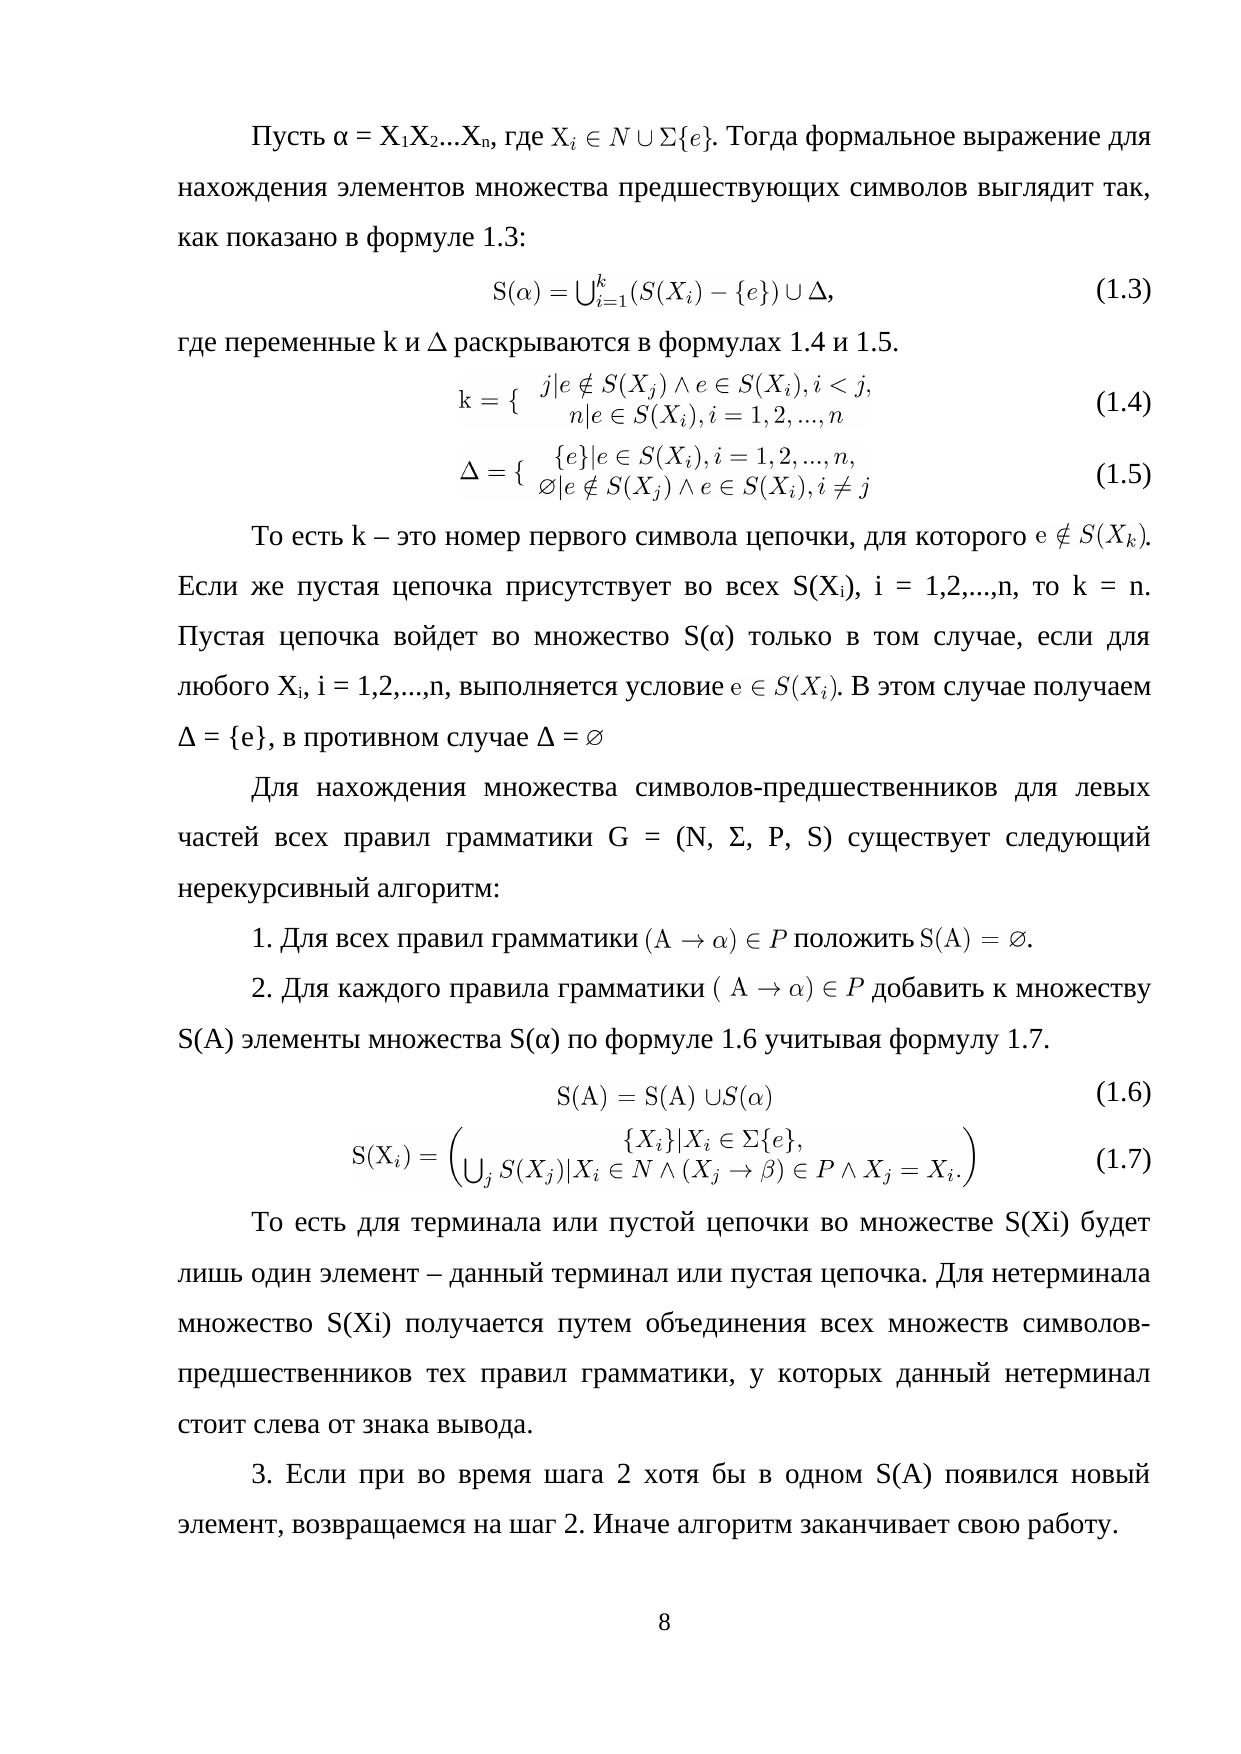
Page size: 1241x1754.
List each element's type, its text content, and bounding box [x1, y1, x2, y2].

text Для нахождения множества символов-предшественников для левых частей всех правил грамматики G = (N, Σ, P, S) существует следующий нерекурсивный алгоритм: [177, 769, 1152, 903]
picture [714, 976, 864, 1002]
text (1.6) [177, 1071, 1152, 1111]
text То есть k – это номер первого символа цепочки, для которого . Если же пустая цепочка присутствует во всех S(Xi), i = 1,2,...,n, то k = n. Пустая цепочка войдет во множество S(α) только в том случае, если для любого Xi, i = 1,2,...,n, выполняется условие . В этом случае получаем Δ = {e}, в противном случае Δ = [177, 518, 1152, 752]
text (1.5) [869, 445, 1152, 501]
picture [494, 274, 827, 307]
picture [646, 928, 787, 954]
picture [551, 126, 712, 152]
text 1. Для всех правил грамматики положить . [177, 920, 1152, 954]
text Пусть α = X1X2...Xn, где . Тогда формальное выражение для нахождения элементов множества предшествующих символов выглядит так, как показано в формуле 1.3: [177, 118, 1152, 252]
text (1.7) [975, 1128, 1152, 1188]
picture [558, 1085, 771, 1111]
picture [353, 1127, 975, 1188]
text (1.4) [870, 374, 1152, 429]
text [177, 1128, 353, 1188]
text [177, 445, 460, 501]
text [177, 374, 459, 429]
text 3. Если при во время шага 2 хотя бы в одном S(A) появился новый элемент, возвращаемся на шаг 2. Иначе алгоритм заканчивает свою работу. [177, 1456, 1152, 1540]
text 2. Для каждого правила грамматики добавить к множеству S(A) элементы множества S(α) по формуле 1.6 учитывая формулу 1.7. [177, 970, 1152, 1054]
picture [459, 373, 870, 429]
text То есть для терминала или пустой цепочки во множестве S(Xi) будет лишь один элемент – данный терминал или пустая цепочка. Для нетерминала множество S(Xi) получается путем объединения всех множеств символов-предшественников тех правил грамматики, у которых данный нетерминал стоит слева от знака вывода. [177, 1204, 1152, 1439]
picture [921, 927, 1026, 953]
picture [731, 675, 836, 701]
picture [586, 730, 603, 745]
picture [1036, 523, 1145, 549]
text где переменные k и раскрываются в формулах 1.4 и 1.5. [177, 324, 1152, 357]
picture [427, 332, 447, 351]
picture [460, 445, 869, 501]
text , (1.3) [177, 269, 1152, 307]
